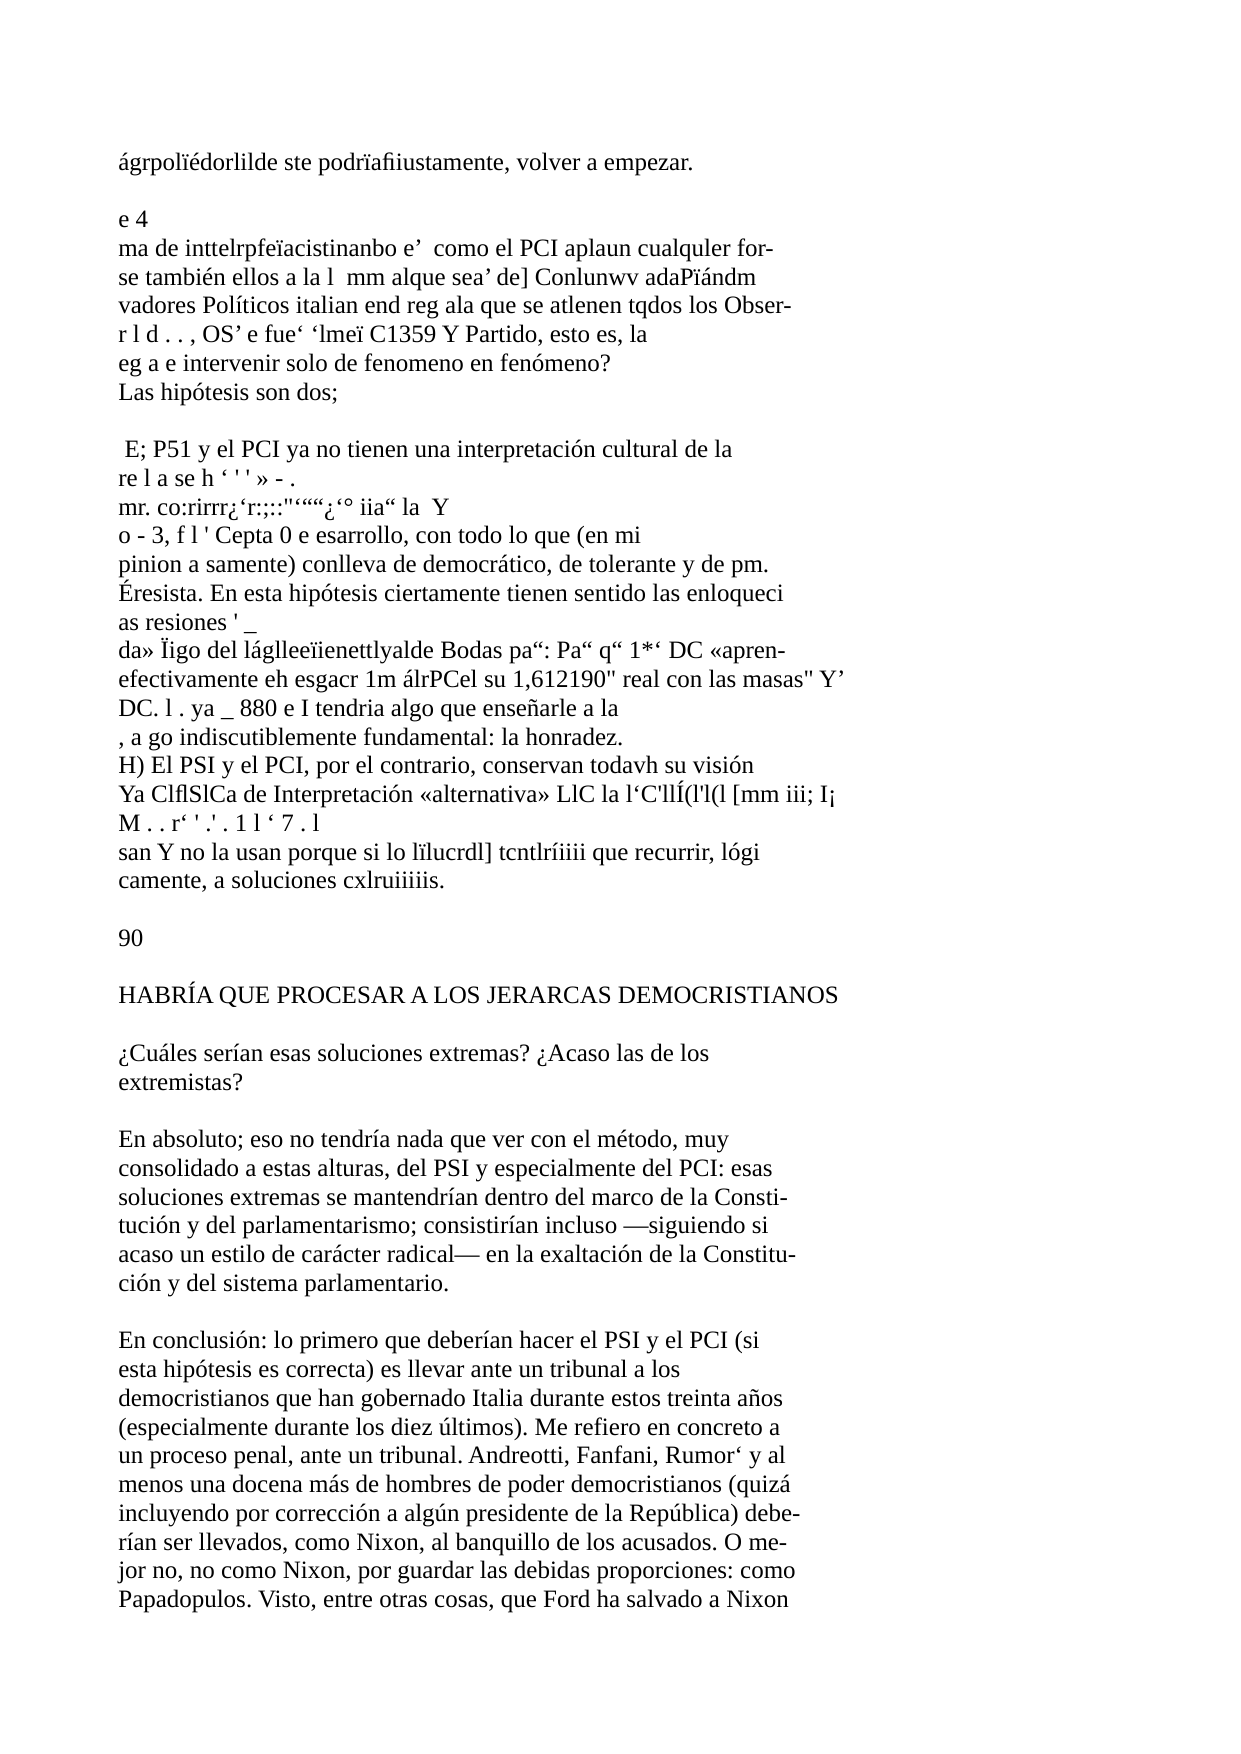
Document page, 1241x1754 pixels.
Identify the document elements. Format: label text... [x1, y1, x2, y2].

text r l d . . , OS’ e fue‘ ‘lmeï C1359 Y Partido, esto es, la [118, 319, 1122, 348]
text eg a e intervenir solo de fenomeno en fenómeno? [118, 348, 1122, 377]
text da» Ïigo del láglleeïienettlyalde Bodas pa“: Pa“ q“ 1*‘ DC «apren- [118, 636, 1122, 664]
text Éresista. En esta hipótesis ciertamente tienen sentido las enloqueci [118, 578, 1122, 607]
text E; P51 y el PCI ya no tienen una interpretación cultural de la [118, 434, 1122, 463]
text mr. co:rirrr¿‘r:;::"‘““¿‘° iia“ la Y [118, 492, 1122, 521]
text Papadopulos. Visto, entre otras cosas, que Ford ha salvado a Nixon [118, 1584, 1122, 1613]
text incluyendo por corrección a algún presidente de la República) debe- [118, 1498, 1122, 1527]
text san Y no la usan porque si lo lïlucrdl] tcntlríiiii que recurrir, lógi [118, 837, 1122, 866]
text democristianos que han gobernado Italia durante estos treinta años [118, 1383, 1122, 1412]
text pinion a samente) conlleva de democrático, de tolerante y de pm. [118, 549, 1122, 578]
text ción y del sistema parlamentario. [118, 1268, 1122, 1297]
text camente, a soluciones cxlruiiiiis. [118, 866, 1122, 894]
text H) El PSI y el PCI, por el contrario, conservan todavh su visión [118, 751, 1122, 779]
text as resiones ' _ [118, 607, 1122, 636]
text ágrpolïédorlilde ste podrïaﬁiustamente, volver a empezar. [118, 147, 1122, 176]
text soluciones extremas se mantendrían dentro del marco de la Consti- [118, 1182, 1122, 1211]
text ¿Cuáles serían esas soluciones extremas? ¿Acaso las de los [118, 1038, 1122, 1067]
text menos una docena más de hombres de poder democristianos (quizá [118, 1469, 1122, 1498]
text HABRÍA QUE PROCESAR A LOS JERARCAS DEMOCRISTIANOS [118, 981, 1122, 1009]
text Las hipótesis son dos; [118, 377, 1122, 406]
text acaso un estilo de carácter radical— en la exaltación de la Constitu- [118, 1239, 1122, 1268]
text En absoluto; eso no tendría nada que ver con el método, muy [118, 1124, 1122, 1153]
text extremistas? [118, 1067, 1122, 1096]
text e 4 [118, 204, 1122, 233]
text rían ser llevados, como Nixon, al banquillo de los acusados. O me- [118, 1527, 1122, 1556]
text jor no, no como Nixon, por guardar las debidas proporciones: como [118, 1556, 1122, 1584]
text un proceso penal, ante un tribunal. Andreotti, Fanfani, Rumor‘ y al [118, 1441, 1122, 1469]
text efectivamente eh esgacr 1m álrPCel su 1,612190" real con las masas" Y’ [118, 664, 1122, 693]
text tución y del parlamentarismo; consistirían incluso —siguiendo si [118, 1211, 1122, 1239]
text Ya ClﬂSlCa de Interpretación «alternativa» LlC la l‘C'llÍ(l'l(l [mm iii; I¡ [118, 779, 1122, 808]
text vadores Políticos italian end reg ala que se atlenen tqdos los Obser- [118, 291, 1122, 319]
text M . . r‘ ' .' . 1 l ‘ 7 . l [118, 808, 1122, 837]
text DC. l . ya _ 880 e I tendria algo que enseñarle a la [118, 693, 1122, 722]
text 90 [118, 923, 1122, 952]
text ma de inttelrpfeïacistinanbo e’ como el PCI aplaun cualquler for- [118, 233, 1122, 262]
text (especialmente durante los diez últimos). Me refiero en concreto a [118, 1412, 1122, 1441]
text se también ellos a la l mm alque sea’ de] Conlunwv adaPïándm [118, 262, 1122, 291]
text o - 3, f l ' Cepta 0 e esarrollo, con todo lo que (en mi [118, 521, 1122, 549]
text re l a se h ‘ ' ' » - . [118, 463, 1122, 492]
text En conclusión: lo primero que deberían hacer el PSI y el PCI (si [118, 1326, 1122, 1354]
text , a go indiscutiblemente fundamental: la honradez. [118, 722, 1122, 751]
text consolidado a estas alturas, del PSI y especialmente del PCI: esas [118, 1153, 1122, 1182]
text esta hipótesis es correcta) es llevar ante un tribunal a los [118, 1354, 1122, 1383]
